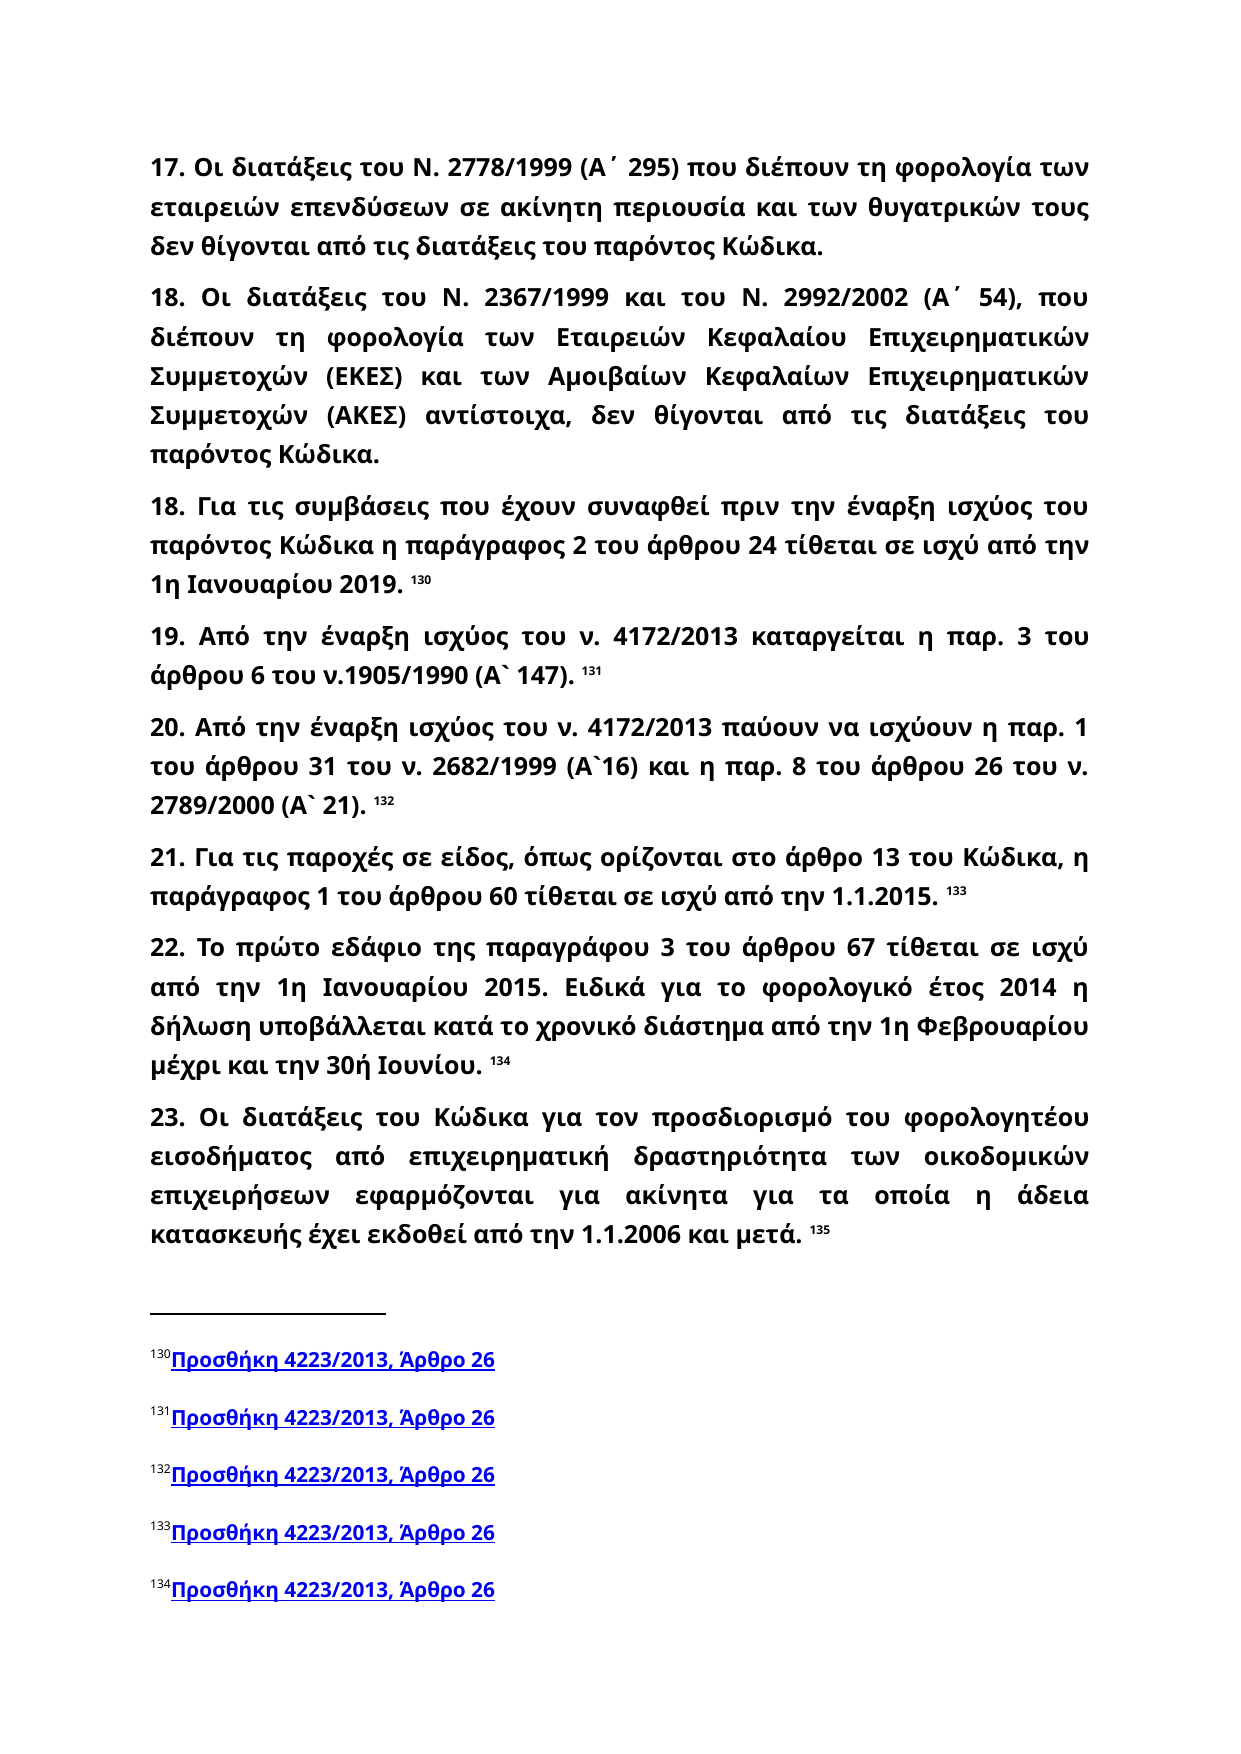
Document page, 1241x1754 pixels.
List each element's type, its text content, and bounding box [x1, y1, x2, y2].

text 23. Οι διατάξεις του Κώδικα για τον προσδιορισμό του φορολογητέου εισοδήματος από επιχειρηματική δραστηριότητα των οικοδομικών επιχειρήσεων εφαρμόζονται για ακίνητα για τα οποία η άδεια κατασκευής έχει εκδοθεί από την 1.1.2006 και μετά. [150, 1099, 1090, 1251]
text Προσθήκη 4223/2013, Άρθρο 26 [150, 1345, 1090, 1373]
text Προσθήκη 4223/2013, Άρθρο 26 [150, 1518, 1090, 1546]
text 21. Για τις παροχές σε είδος, όπως ορίζονται στο άρθρο 13 του Κώδικα, η παράγραφος 1 του άρθρου 60 τίθεται σε ισχύ από την 1.1.2015. [150, 839, 1090, 912]
text Προσθήκη 4223/2013, Άρθρο 26 [150, 1460, 1090, 1489]
text 18. Οι διατάξεις του Ν. 2367/1999 και του Ν. 2992/2002 (Α΄ 54), που διέπουν τη φορολογία των Εταιρειών Κεφαλαίου Επιχειρηματικών Συμμετοχών (ΕΚΕΣ) και των Αμοιβαίων Κεφαλαίων Επιχειρηματικών Συμμετοχών (ΑΚΕΣ) αντίστοιχα, δεν θίγονται από τις διατάξεις του παρόντος Κώδικα. [150, 280, 1090, 471]
text 19. Από την έναρξη ισχύος του ν. 4172/2013 καταργείται η παρ. 3 του άρθρου 6 του ν.1905/1990 (Α` 147). [150, 618, 1090, 692]
text 18. Για τις συμβάσεις που έχουν συναφθεί πριν την έναρξη ισχύος του παρόντος Κώδικα η παράγραφος 2 του άρθρου 24 τίθεται σε ισχύ από την 1η Ιανουαρίου 2019. [150, 488, 1090, 601]
text 20. Από την έναρξη ισχύος του ν. 4172/2013 παύουν να ισχύουν η παρ. 1 του άρθρου 31 του ν. 2682/1999 (Α`16) και η παρ. 8 του άρθρου 26 του ν. 2789/2000 (Α` 21). [150, 709, 1090, 822]
text Προσθήκη 4223/2013, Άρθρο 26 [150, 1576, 1090, 1604]
text 22. Το πρώτο εδάφιο της παραγράφου 3 του άρθρου 67 τίθεται σε ισχύ από την 1η Ιανουαρίου 2015. Ειδικά για το φορολογικό έτος 2014 η δήλωση υποβάλλεται κατά το χρονικό διάστημα από την 1η Φεβρουαρίου μέχρι και την 30ή Ιουνίου. [150, 930, 1090, 1082]
text 17. Οι διατάξεις του Ν. 2778/1999 (Α΄ 295) που διέπουν τη φορολογία των εταιρειών επενδύσεων σε ακίνητη περιουσία και των θυγατρικών τους δεν θίγονται από τις διατάξεις του παρόντος Κώδικα. [150, 150, 1090, 262]
text Προσθήκη 4223/2013, Άρθρο 26 [150, 1403, 1090, 1431]
